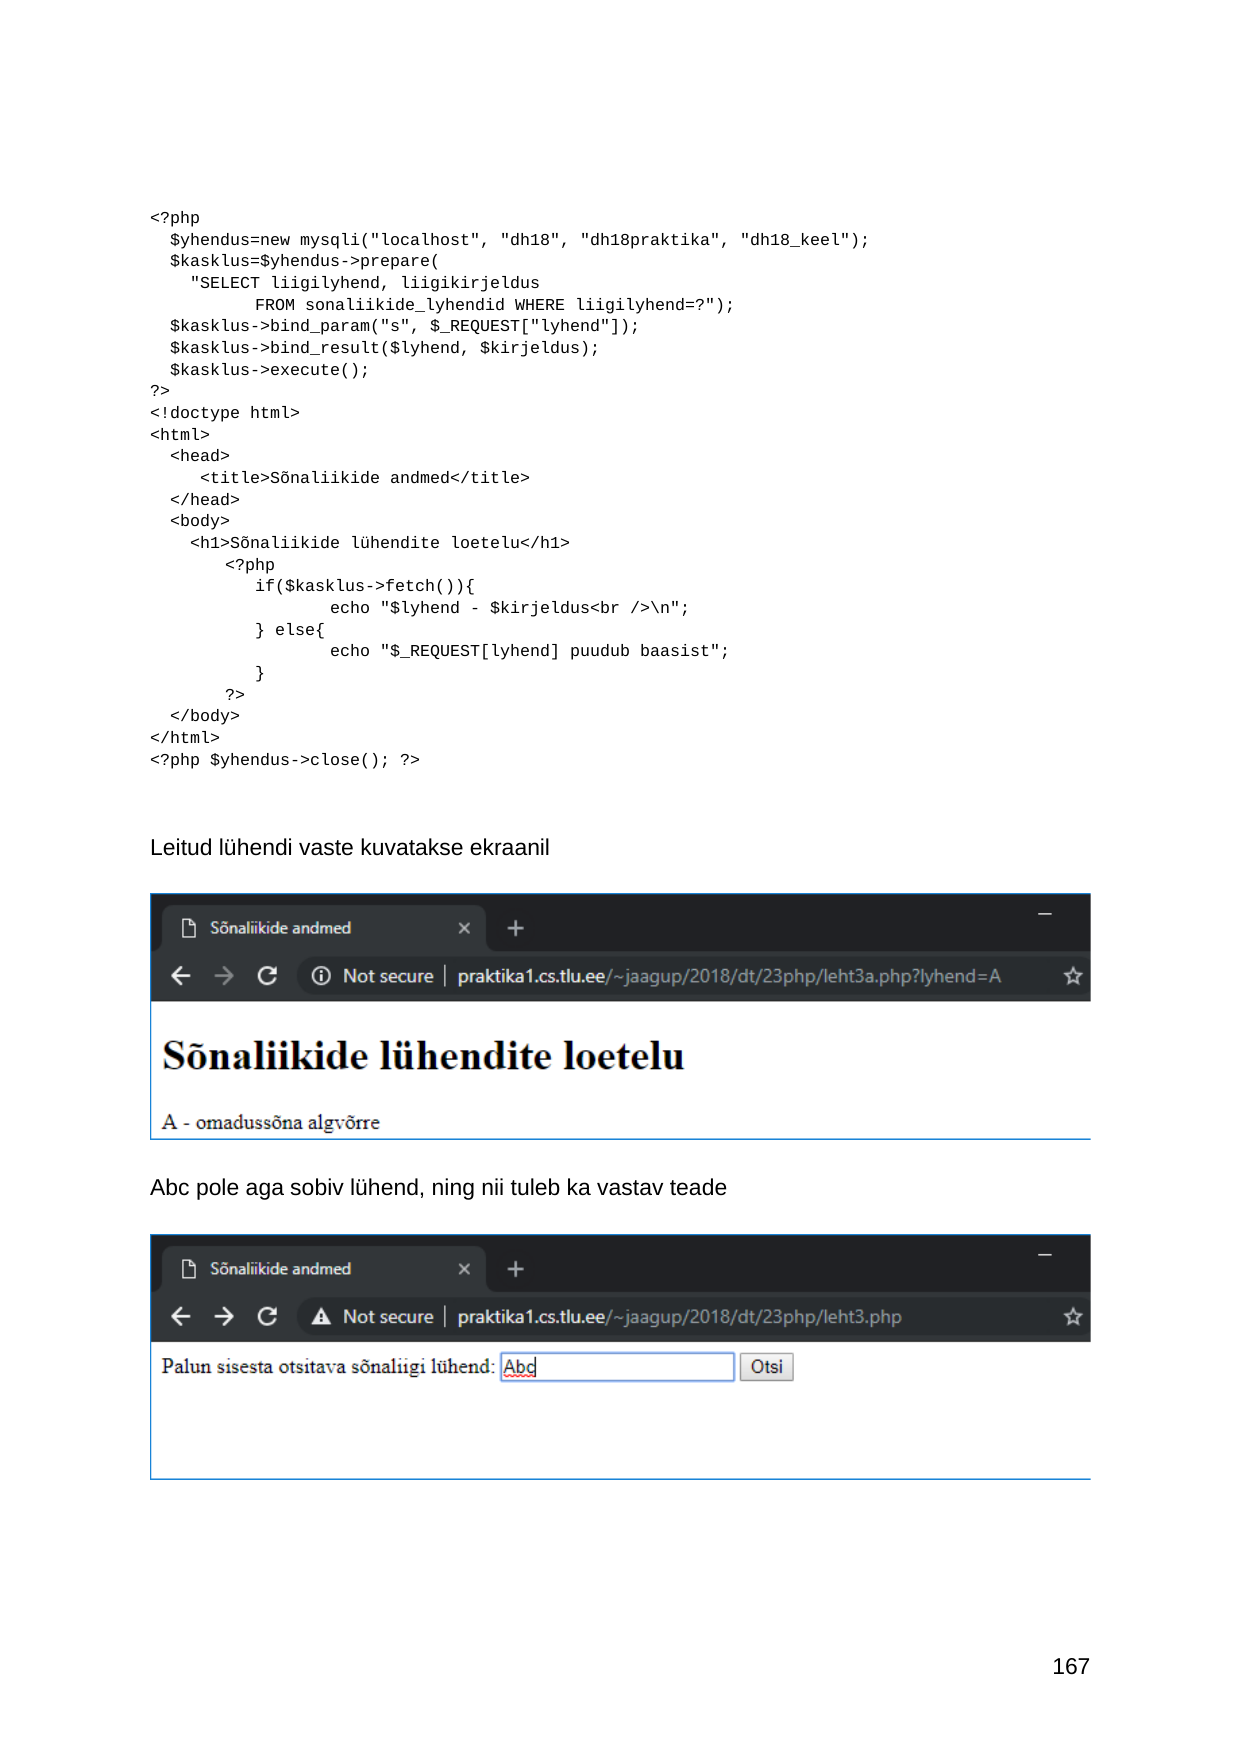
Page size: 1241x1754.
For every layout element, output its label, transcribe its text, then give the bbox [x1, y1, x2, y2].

text </html> [150, 730, 1090, 748]
text </body> [150, 708, 1090, 727]
text ?> [150, 686, 1090, 705]
text <title>Sõnaliikide andmed</title> [150, 470, 1090, 488]
text $kasklus->bind_param("s", $_REQUEST["lyhend"]); [150, 318, 1090, 337]
text $kasklus->execute(); [150, 361, 1090, 380]
text <!doctype html> [150, 405, 1090, 423]
text <h1>Sõnaliikide lühendite loetelu</h1> [150, 535, 1090, 553]
text ?> [150, 383, 1090, 402]
text <?php $yhendus->close(); ?> [150, 751, 1090, 770]
text Leitud lühendi vaste kuvatakse ekraanil [150, 833, 1090, 860]
text "SELECT liigilyhend, liigikirjeldus [150, 275, 1090, 293]
text } else{ [150, 621, 1090, 640]
text <body> [150, 513, 1090, 532]
text } [150, 665, 1090, 683]
text if($kasklus->fetch()){ [150, 578, 1090, 597]
text <?php [150, 556, 1090, 575]
text $kasklus=$yhendus->prepare( [150, 253, 1090, 272]
text <html> [150, 426, 1090, 445]
text Abc pole aga sobiv lühend, ning nii tuleb ka vastav teade [150, 1174, 1090, 1200]
text echo "$_REQUEST[lyhend] puudub baasist"; [150, 643, 1090, 662]
text <?php [150, 210, 1090, 228]
picture [150, 1234, 1091, 1480]
text $yhendus=new mysqli("localhost", "dh18", "dh18praktika", "dh18_keel"); [150, 231, 1090, 250]
text echo "$lyhend - $kirjeldus<br />\n"; [150, 600, 1090, 618]
text </head> [150, 491, 1090, 510]
picture [150, 893, 1091, 1140]
text FROM sonaliikide_lyhendid WHERE liigilyhend=?"); [150, 296, 1090, 315]
text <head> [150, 448, 1090, 467]
text $kasklus->bind_result($lyhend, $kirjeldus); [150, 340, 1090, 358]
